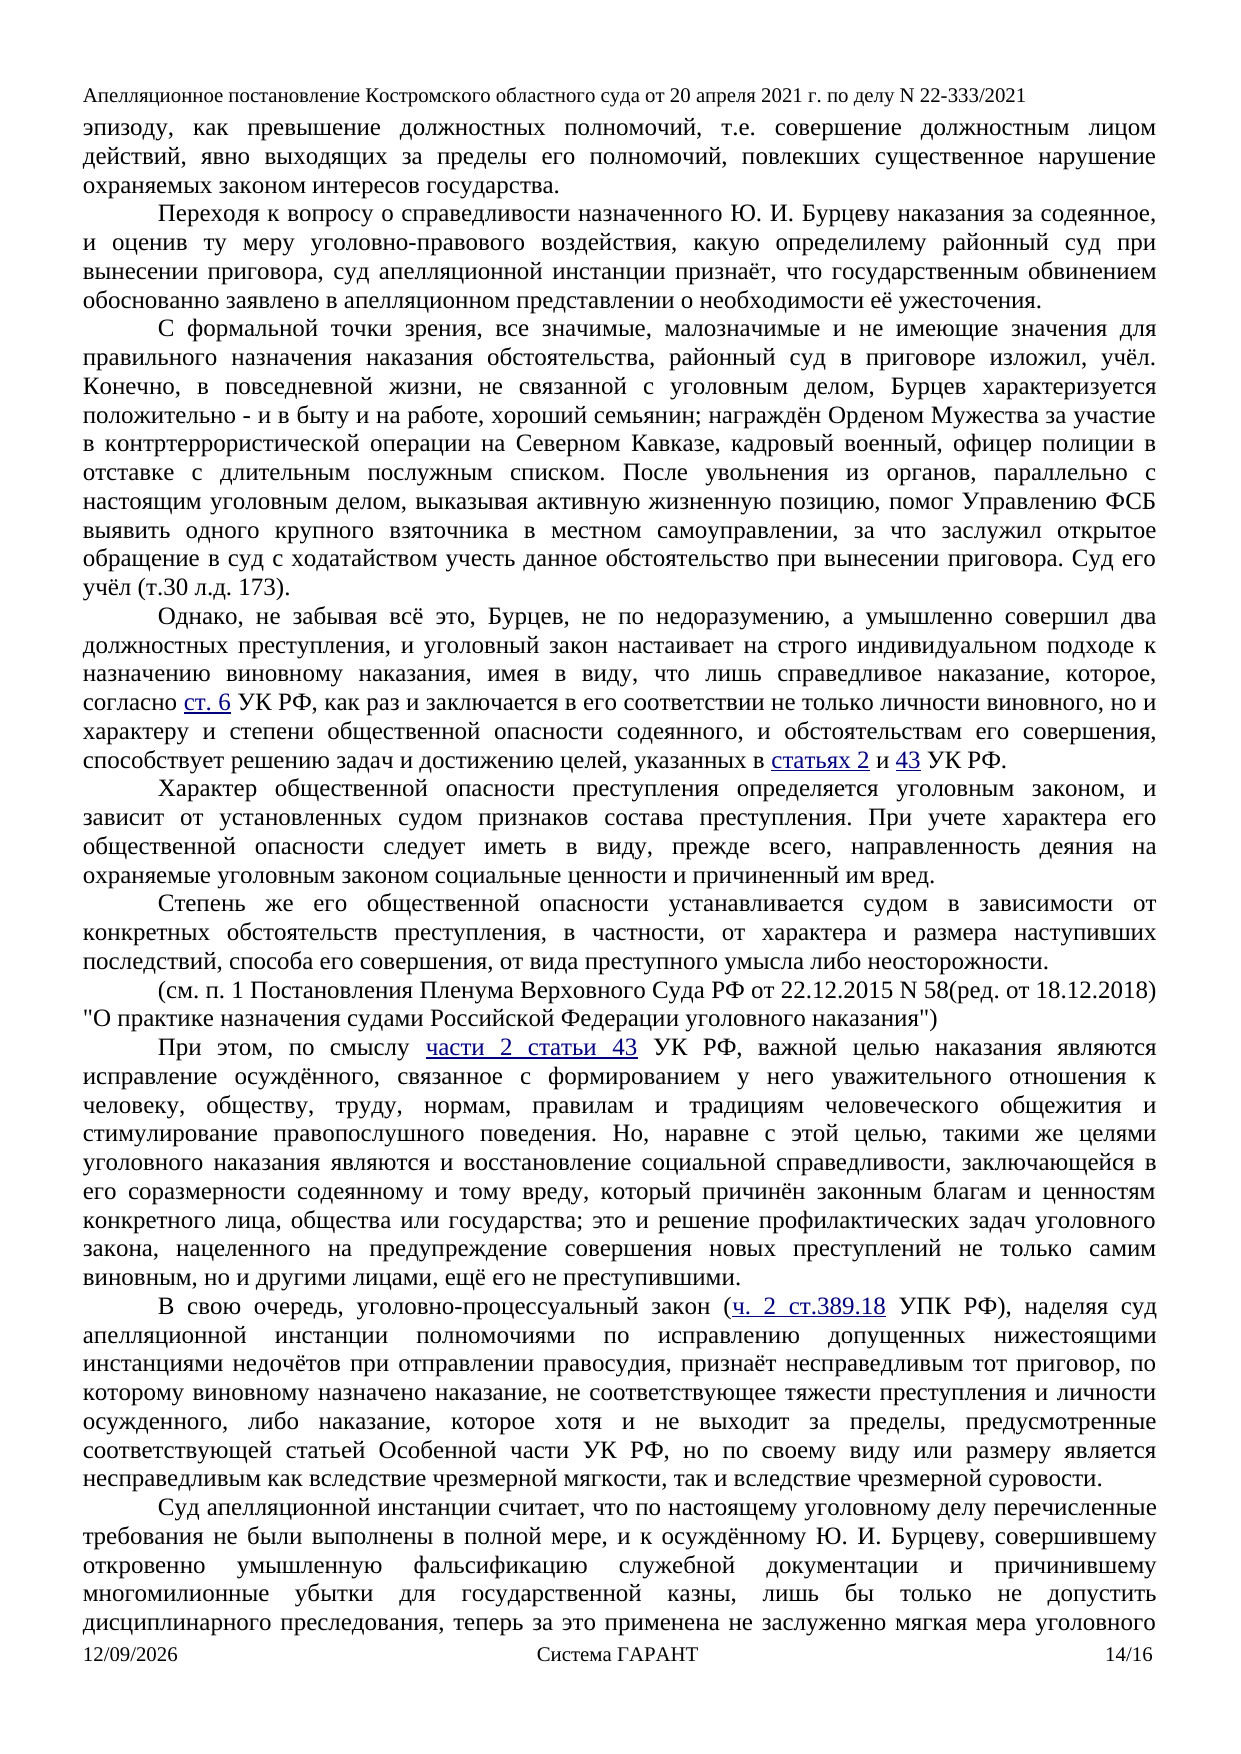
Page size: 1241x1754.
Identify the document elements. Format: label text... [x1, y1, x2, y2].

text Однако, не забывая всё это, Бурцев, не по недоразумению, а умышленно совершил два должностных преступления, и уголовный закон настаивает на строго индивидуальном подходе к назначению виновному наказания, имея в виду, что лишь справедливое наказание, которое, согласно ст. 6 УК РФ, как раз и заключается в его соответствии не только личности виновного, но и характеру и степени общественной опасности содеянного, и обстоятельствам его совершения, способствует решению задач и достижению целей, указанных в статьях 2 и 43 УК РФ. [83, 601, 1157, 773]
text (см. п. 1 Постановления Пленума Верховного Суда РФ от 22.12.2015 N 58(ред. от 18.12.2018) "О практике назначения судами Российской Федерации уголовного наказания") [83, 975, 1157, 1032]
text Суд апелляционной инстанции считает, что по настоящему уголовному делу перечисленные требования не были выполнены в полной мере, и к осуждённому Ю. И. Бурцеву, совершившему откровенно умышленную фальсификацию служебной документации и причинившему многомилионные убытки для государственной казны, лишь бы только не допустить дисциплинарного преследования, теперь за это применена не заслуженно мягкая мера уголовного [83, 1492, 1157, 1636]
text Переходя к вопросу о справедливости назначенного Ю. И. Бурцеву наказания за содеянное, и оценив ту меру уголовно-правового воздействия, какую определилему районный суд при вынесении приговора, суд апелляционной инстанции признаёт, что государственным обвинением обоснованно заявлено в апелляционном представлении о необходимости её ужесточения. [83, 198, 1157, 313]
text С формальной точки зрения, все значимые, малозначимые и не имеющие значения для правильного назначения наказания обстоятельства, районный суд в приговоре изложил, учёл. Конечно, в повседневной жизни, не связанной с уголовным делом, Бурцев характеризуется положительно - и в быту и на работе, хороший семьянин; награждён Орденом Мужества за участие в контртеррористической операции на Северном Кавказе, кадровый военный, офицер полиции в отставке с длительным послужным списком. После увольнения из органов, параллельно с настоящим уголовным делом, выказывая активную жизненную позицию, помог Управлению ФСБ выявить одного крупного взяточника в местном самоуправлении, за что заслужил открытое обращение в суд с ходатайством учесть данное обстоятельство при вынесении приговора. Суд его учёл (т.30 л.д. 173). [83, 313, 1157, 601]
text Степень же его общественной опасности устанавливается судом в зависимости от конкретных обстоятельств преступления, в частности, от характера и размера наступивших последствий, способа его совершения, от вида преступного умысла либо неосторожности. [83, 888, 1157, 975]
text Характер общественной опасности преступления определяется уголовным законом, и зависит от установленных судом признаков состава преступления. При учете характера его общественной опасности следует иметь в виду, прежде всего, направленность деяния на охраняемые уголовным законом социальные ценности и причиненный им вред. [83, 773, 1157, 888]
text эпизоду, как превышение должностных полномочий, т.е. совершение должностным лицом действий, явно выходящих за пределы его полномочий, повлекших существенное нарушение охраняемых законом интересов государства. [83, 112, 1157, 198]
text В свою очередь, уголовно-процессуальный закон (ч. 2 ст.389.18 УПК РФ), наделяя суд апелляционной инстанции полномочиями по исправлению допущенных нижестоящими инстанциями недочётов при отправлении правосудия, признаёт несправедливым тот приговор, по которому виновному назначено наказание, не соответствующее тяжести преступления и личности осужденного, либо наказание, которое хотя и не выходит за пределы, предусмотренные соответствующей статьей Особенной части УК РФ, но по своему виду или размеру является несправедливым как вследствие чрезмерной мягкости, так и вследствие чрезмерной суровости. [83, 1291, 1157, 1492]
text При этом, по смыслу части 2 статьи 43 УК РФ, важной целью наказания являются исправление осуждённого, связанное с формированием у него уважительного отношения к человеку, обществу, труду, нормам, правилам и традициям человеческого общежития и стимулирование правопослушного поведения. Но, наравне с этой целью, такими же целями уголовного наказания являются и восстановление социальной справедливости, заключающейся в его соразмерности содеянному и тому вреду, который причинён законным благам и ценностям конкретного лица, общества или государства; это и решение профилактических задач уголовного закона, нацеленного на предупреждение совершения новых преступлений не только самим виновным, но и другими лицами, ещё его не преступившими. [83, 1032, 1157, 1291]
